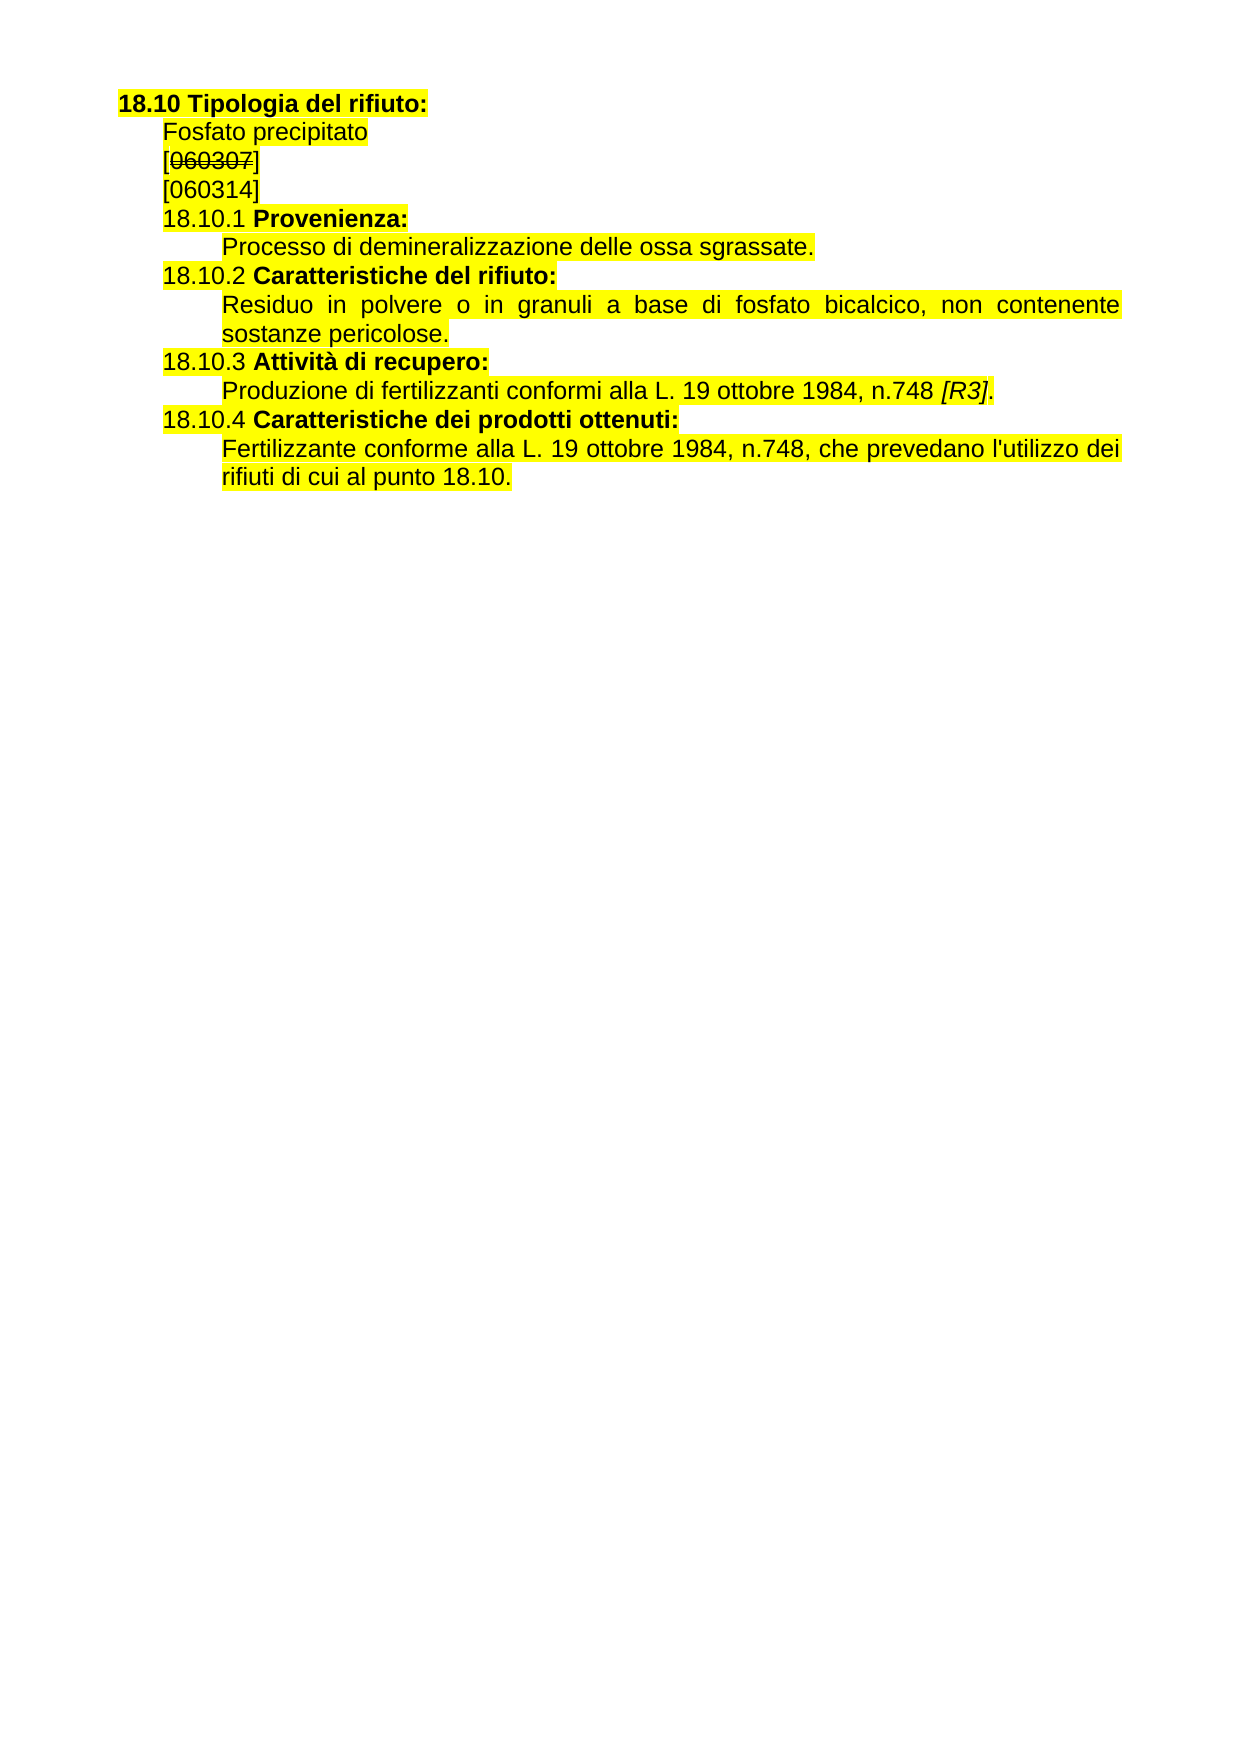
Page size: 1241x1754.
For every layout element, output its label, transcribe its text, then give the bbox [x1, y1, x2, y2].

text 18.10.3 Attività di recupero: [162, 347, 1122, 376]
text Residuo in polvere o in granuli a base di fosfato bicalcico, non contenente sostanze pericolose. [222, 290, 1122, 347]
text 18.10.2 Caratteristiche del rifiuto: [162, 261, 1122, 290]
text [060314] [162, 175, 1122, 204]
subtitle 18.10 Tipologia del rifiuto: [118, 89, 1122, 117]
text 18.10.1 Provenienza: [162, 204, 1122, 232]
text Fosfato precipitato [162, 117, 1122, 146]
text Fertilizzante conforme alla L. 19 ottobre 1984, n.748, che prevedano l'utilizzo dei rifiuti di cui al punto 18.10. [222, 434, 1122, 491]
text 18.10.4 Caratteristiche dei prodotti ottenuti: [162, 405, 1122, 434]
text [060307] [162, 146, 1122, 175]
text Processo di demineralizzazione delle ossa sgrassate. [222, 232, 1122, 261]
text Produzione di fertilizzanti conformi alla L. 19 ottobre 1984, n.748 [R3]. [222, 376, 1122, 405]
